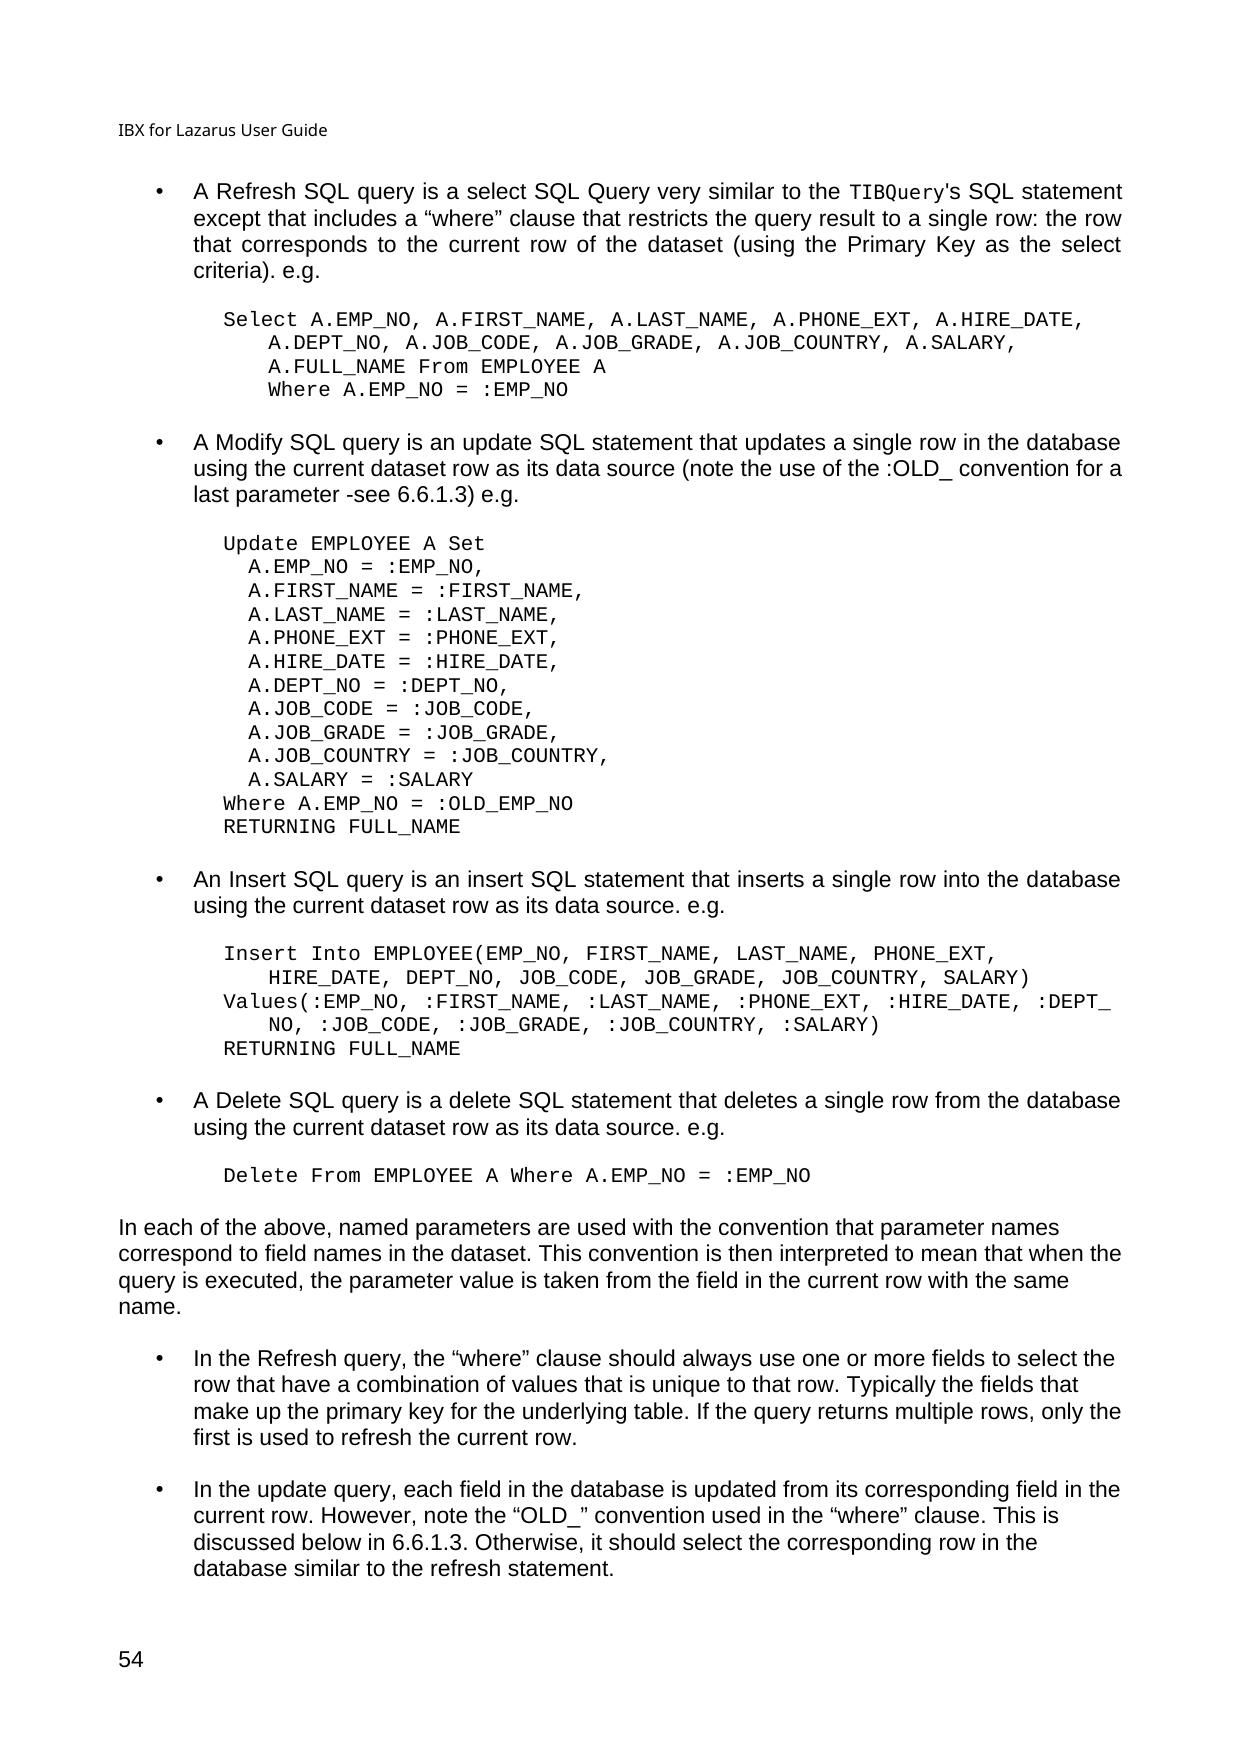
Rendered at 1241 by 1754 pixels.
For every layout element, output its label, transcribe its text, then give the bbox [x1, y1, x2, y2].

text Delete From EMPLOYEE A Where A.EMP_NO = :EMP_NO [223, 1165, 1122, 1188]
list In the Refresh query, the “where” clause should always use one or more fields to select the row that have a combination of values that is unique to that row. Typically the fields that make up the primary key for the underlying table. If the query returns multiple rows, only the first is used to refresh the current row. [156, 1345, 1122, 1450]
text A.LAST_NAME = :LAST_NAME, [223, 604, 1122, 627]
text RETURNING FULL_NAME [223, 1038, 1122, 1062]
text Where A.EMP_NO = :OLD_EMP_NO [223, 793, 1122, 816]
text A.JOB_COUNTRY = :JOB_COUNTRY, [223, 746, 1122, 769]
list An Insert SQL query is an insert SQL statement that inserts a single row into the database using the current dataset row as its data source. e.g. [156, 866, 1122, 918]
text A.DEPT_NO = :DEPT_NO, [223, 674, 1122, 698]
text A.SALARY = :SALARY [223, 769, 1122, 793]
text Values(:EMP_NO, :FIRST_NAME, :LAST_NAME, :PHONE_EXT, :HIRE_DATE, :DEPT_NO, :JOB_CODE, :JOB_GRADE, :JOB_COUNTRY, :SALARY) [223, 991, 1122, 1038]
text A.JOB_CODE = :JOB_CODE, [223, 698, 1122, 722]
text In each of the above, named parameters are used with the convention that parameter names correspond to field names in the dataset. This convention is then interpreted to mean that when the query is executed, the parameter value is taken from the field in the current row with the same name. [118, 1214, 1122, 1319]
text Update EMPLOYEE A Set [223, 533, 1122, 556]
text Select A.EMP_NO, A.FIRST_NAME, A.LAST_NAME, A.PHONE_EXT, A.HIRE_DATE, A.DEPT_NO, A.JOB_CODE, A.JOB_GRADE, A.JOB_COUNTRY, A.SALARY, A.FULL_NAME From EMPLOYEE A Where A.EMP_NO = :EMP_NO [223, 308, 1122, 403]
list In the update query, each field in the database is updated from its corresponding field in the current row. However, note the “OLD_” convention used in the “where” clause. This is discussed below in 6.6.1.3. Otherwise, it should select the corresponding row in the database similar to the refresh statement. [156, 1476, 1122, 1581]
list A Delete SQL query is a delete SQL statement that deletes a single row from the database using the current dataset row as its data source. e.g. [156, 1087, 1122, 1140]
text A.FIRST_NAME = :FIRST_NAME, [223, 580, 1122, 604]
text Insert Into EMPLOYEE(EMP_NO, FIRST_NAME, LAST_NAME, PHONE_EXT, HIRE_DATE, DEPT_NO, JOB_CODE, JOB_GRADE, JOB_COUNTRY, SALARY) [223, 943, 1122, 991]
text A.EMP_NO = :EMP_NO, [223, 556, 1122, 580]
text A.JOB_GRADE = :JOB_GRADE, [223, 722, 1122, 746]
text A.PHONE_EXT = :PHONE_EXT, [223, 627, 1122, 651]
text RETURNING FULL_NAME [223, 816, 1122, 840]
list A Modify SQL query is an update SQL statement that updates a single row in the database using the current dataset row as its data source (note the use of the :OLD_ convention for a last parameter -see 6.6.1.3) e.g. [156, 429, 1122, 508]
text A.HIRE_DATE = :HIRE_DATE, [223, 651, 1122, 674]
list A Refresh SQL query is a select SQL Query very similar to the TIBQuery's SQL statement except that includes a “where” clause that restricts the query result to a single row: the row that corresponds to the current row of the dataset (using the Primary Key as the select criteria). e.g. [156, 178, 1122, 283]
